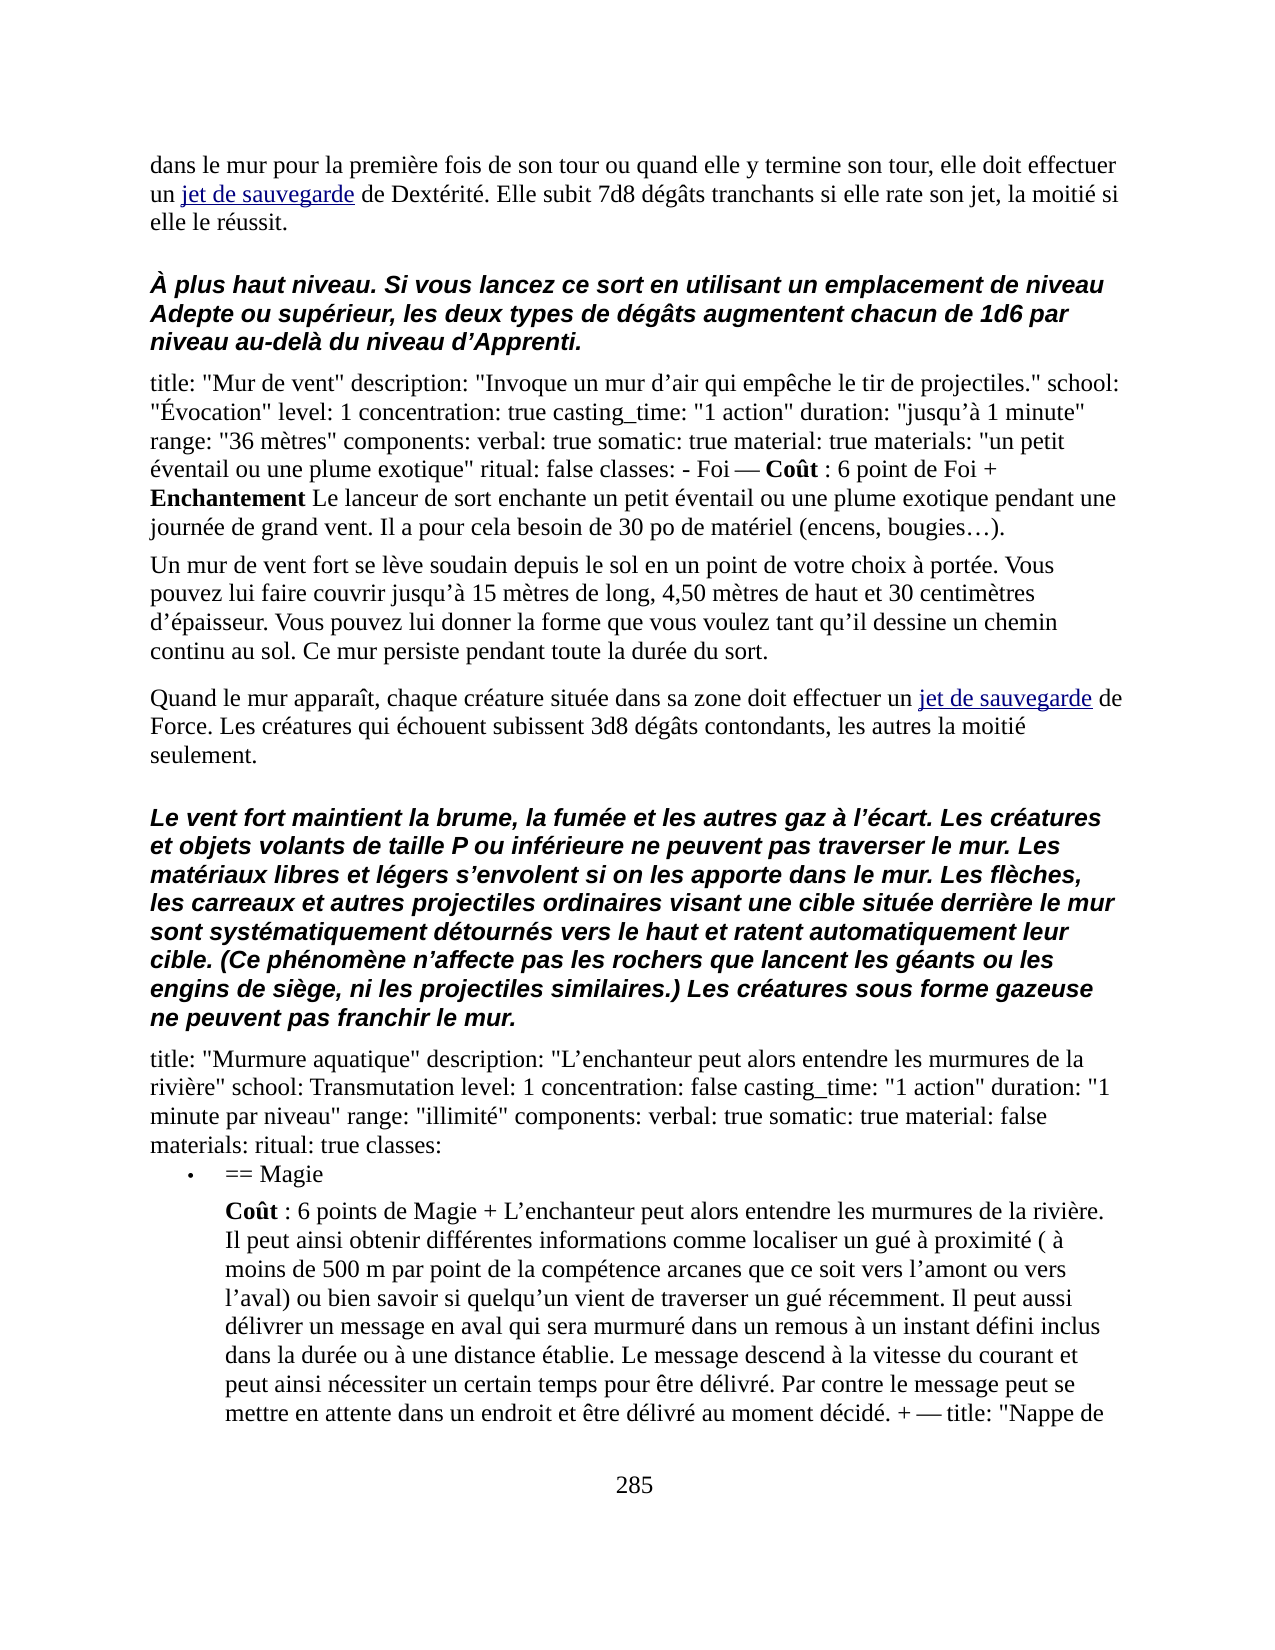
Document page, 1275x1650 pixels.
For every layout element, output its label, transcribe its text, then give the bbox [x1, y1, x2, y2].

list Coût : 6 points de Magie + L’enchanteur peut alors entendre les murmures de la rivière. Il peut ainsi obtenir différentes informations comme localiser un gué à proximité ( à moins de 500 m par point de la compétence arcanes que ce soit vers l’amont ou vers l’aval) ou bien savoir si quelqu’un vient de traverser un gué récemment. Il peut aussi délivrer un message en aval qui sera murmuré dans un remous à un instant défini inclus dans la durée ou à une distance établie. Le message descend à la vitesse du courant et peut ainsi nécessiter un certain temps pour être délivré. Par contre le message peut se mettre en attente dans un endroit et être délivré au moment décidé. + — title: "Nappe de [187, 1196, 1125, 1426]
text Un mur de vent fort se lève soudain depuis le sol en un point de votre choix à portée. Vous pouvez lui faire couvrir jusqu’à 15 mètres de long, 4,50 mètres de haut et 30 centimètres d’épaisseur. Vous pouvez lui donner la forme que vous voulez tant qu’il dessine un chemin continu au sol. Ce mur persiste pendant toute la durée du sort. [150, 550, 1125, 665]
list == Magie [187, 1159, 1125, 1187]
subtitle À plus haut niveau. Si vous lancez ce sort en utilisant un emplacement de niveau Adepte ou supérieur, les deux types de dégâts augmentent chacun de 1d6 par niveau au-delà du niveau d’Apprenti. [150, 270, 1125, 356]
text title: "Murmure aquatique" description: "L’enchanteur peut alors entendre les murmures de la rivière" school: Transmutation level: 1 concentration: false casting_time: "1 action" duration: "1 minute par niveau" range: "illimité" components: verbal: true somatic: true material: false materials: ritual: true classes: [150, 1044, 1125, 1159]
subtitle Le vent fort maintient la brume, la fumée et les autres gaz à l’écart. Les créatures et objets volants de taille P ou inférieure ne peuvent pas traverser le mur. Les matériaux libres et légers s’envolent si on les apporte dans le mur. Les flèches, les carreaux et autres projectiles ordinaires visant une cible située derrière le mur sont systématiquement détournés vers le haut et ratent automatiquement leur cible. (Ce phénomène n’affecte pas les rochers que lancent les géants ou les engins de siège, ni les projectiles similaires.) Les créatures sous forme gazeuse ne peuvent pas franchir le mur. [150, 803, 1125, 1031]
text title: "Mur de vent" description: "Invoque un mur d’air qui empêche le tir de projectiles." school: "Évocation" level: 1 concentration: true casting_time: "1 action" duration: "jusqu’à 1 minute" range: "36 mètres" components: verbal: true somatic: true material: true materials: "un petit éventail ou une plume exotique" ritual: false classes: - Foi — Coût : 6 point de Foi + Enchantement Le lanceur de sort enchante un petit éventail ou une plume exotique pendant une journée de grand vent. Il a pour cela besoin de 30 po de matériel (encens, bougies…​). [150, 368, 1125, 541]
text Quand le mur apparaît, chaque créature située dans sa zone doit effectuer un jet de sauvegarde de Force. Les créatures qui échouent subissent 3d8 dégâts contondants, les autres la moitié seulement. [150, 683, 1125, 769]
text dans le mur pour la première fois de son tour ou quand elle y termine son tour, elle doit effectuer un jet de sauvegarde de Dextérité. Elle subit 7d8 dégâts tranchants si elle rate son jet, la moitié si elle le réussit. [150, 150, 1125, 236]
